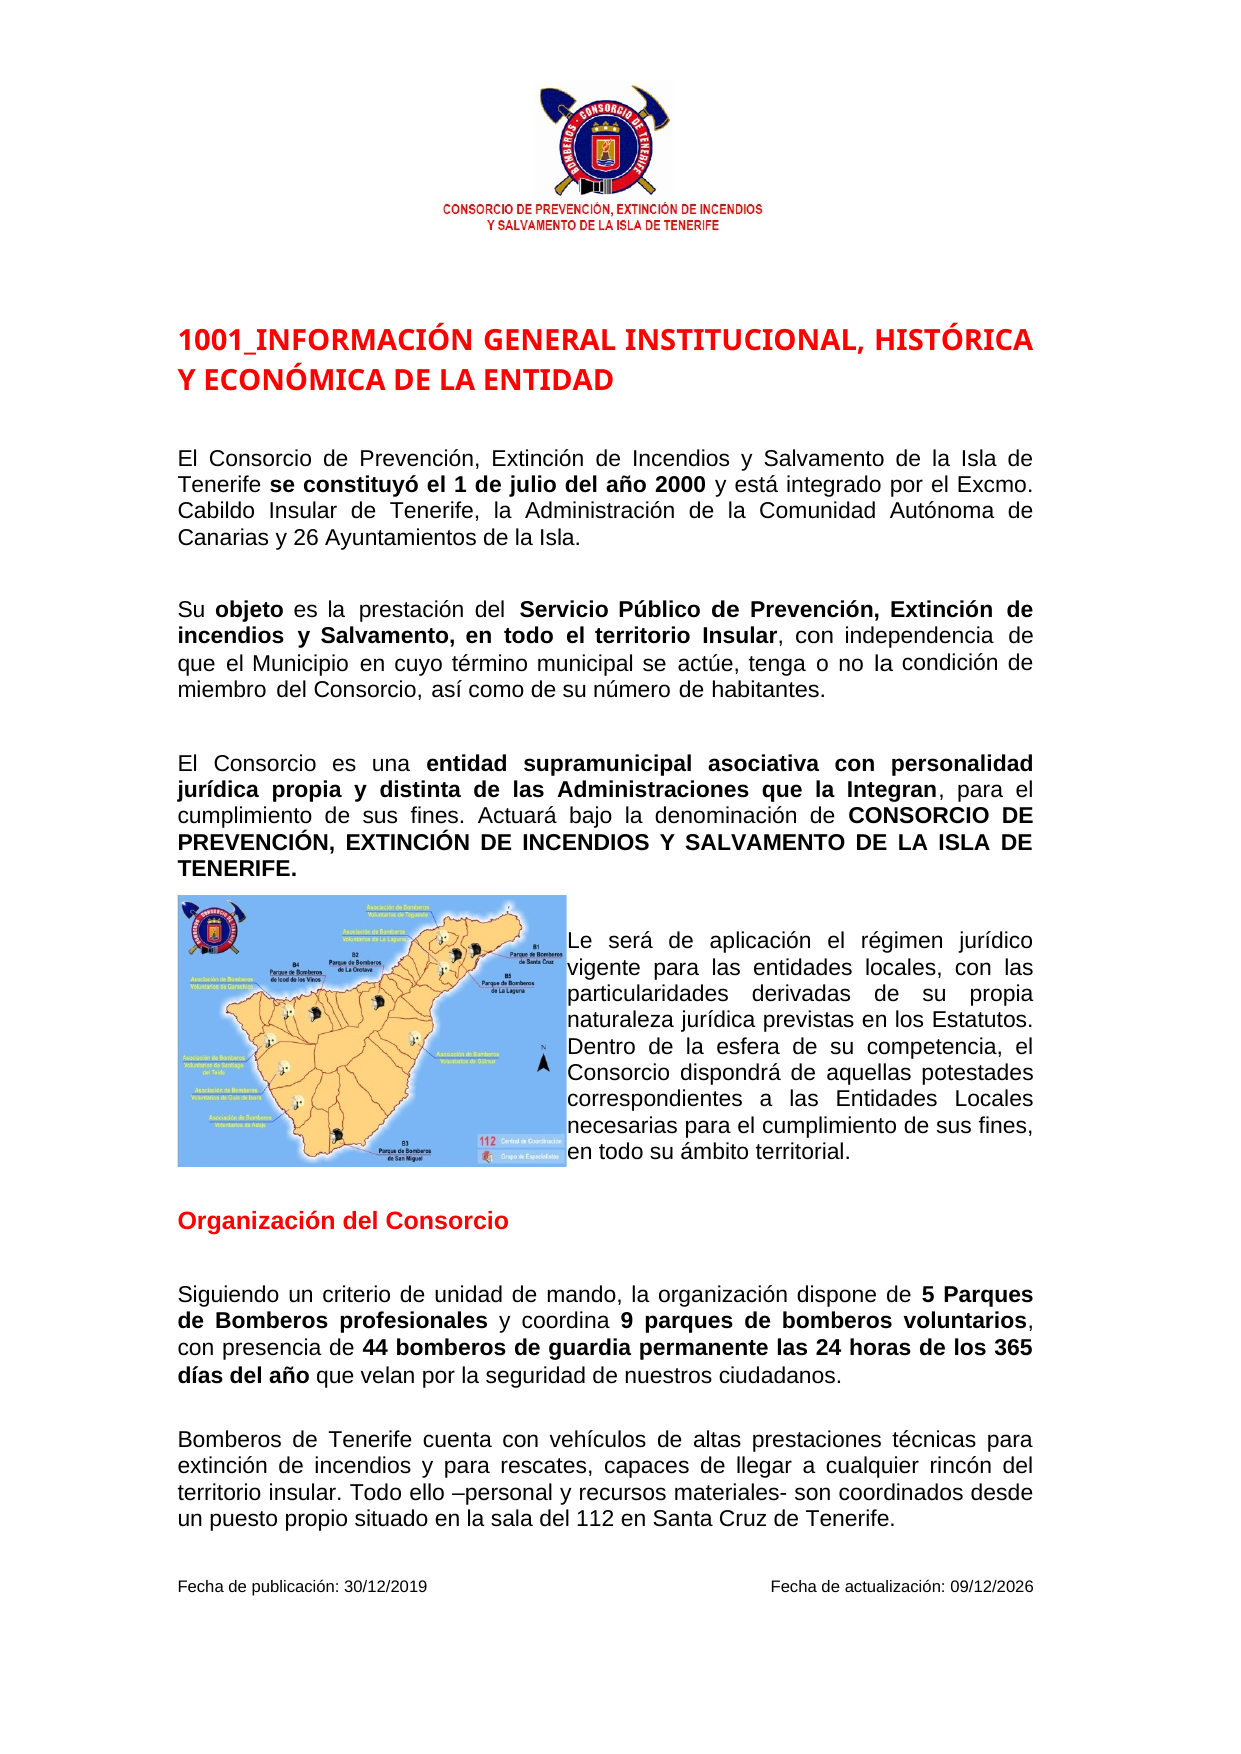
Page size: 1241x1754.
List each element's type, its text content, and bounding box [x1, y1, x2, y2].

text Su objeto es la prestación del Servicio Público de Prevención, Extinción de incendios y Salvamento, en todo el territorio Insular, con independencia de que el Municipio en cuyo término municipal se actúe, tenga o no la condición de miembro del Consorcio, así como de su número de habitantes. [177, 596, 1034, 704]
text Bomberos de Tenerife cuenta con vehículos de altas prestaciones técnicas para extinción de incendios y para rescates, capaces de llegar a cualquier rincón del territorio insular. Todo ello –personal y recursos materiales- son coordinados desde un puesto propio situado en la sala del 112 en Santa Cruz de Tenerife. [177, 1426, 1034, 1531]
text El Consorcio de Prevención, Extinción de Incendios y Salvamento de la Isla de Tenerife se constituyó el 1 de julio del año 2000 y está integrado por el Excmo. Cabildo Insular de Tenerife, la Administración de la Comunidad Autónoma de Canarias y 26 Ayuntamientos de la Isla. [177, 445, 1034, 550]
text Siguiendo un criterio de unidad de mando, la organización dispone de 5 Parques de Bomberos profesionales y coordina 9 parques de bomberos voluntarios, con presencia de 44 bomberos de guardia permanente las 24 horas de los 365 días del año que velan por la seguridad de nuestros ciudadanos. [177, 1281, 1034, 1388]
text Le será de aplicación el régimen jurídico vigente para las entidades locales, con las particularidades derivadas de su propia naturaleza jurídica previstas en los Estatutos. Dentro de la esfera de su competencia, el Consorcio dispondrá de aquellas potestades correspondientes a las Entidades Locales necesarias para el cumplimiento de sus fines, en todo su ámbito territorial. [567, 927, 1034, 1164]
subtitle 1001_INFORMACIón GENERAL INSTITUCIONAL, HISTóRICA Y ECONóMICA DE LA ENTIDAD [177, 319, 1034, 399]
subtitle Organización del Consorcio [177, 1206, 1034, 1235]
text El Consorcio es una entidad supramunicipal asociativa con personalidad jurídica propia y distinta de las Administraciones que la Integran, para el cumplimiento de sus fines. Actuará bajo la denominación de CONSORCIO DE PREVENCIÓN, EXTINCIÓN DE INCENDIOS Y SALVAMENTO DE LA ISLA DE TENERIFE. [177, 750, 1034, 881]
